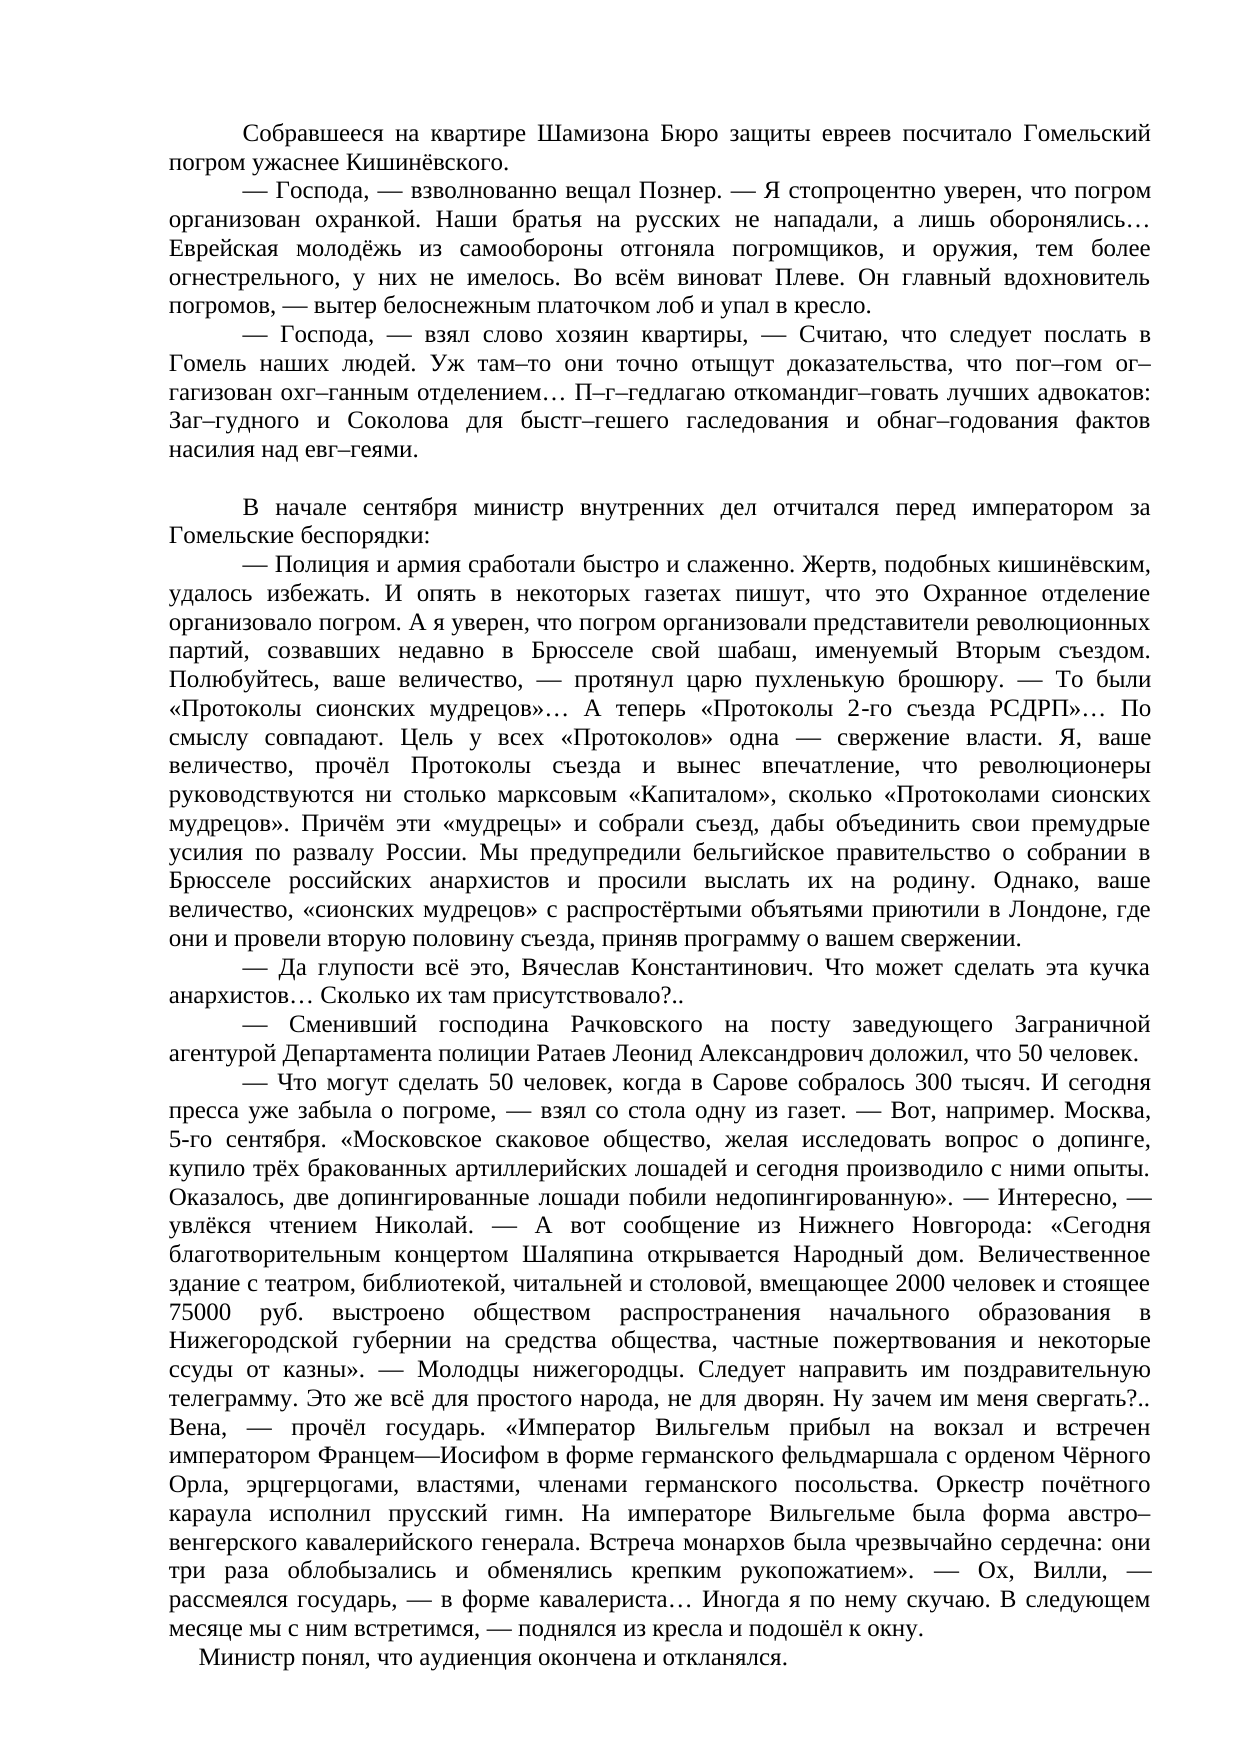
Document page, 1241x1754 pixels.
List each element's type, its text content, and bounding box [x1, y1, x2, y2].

text — Сменивший господина Рачковского на посту заведующего Заграничной агентурой Департамента полиции Ратаев Леонид Александрович доложил, что 50 человек. [169, 1009, 1152, 1067]
text — Полиция и армия сработали быстро и слаженно. Жертв, подобных кишинёвским, удалось избежать. И опять в некоторых газетах пишут, что это Охранное отделение организовало погром. А я уверен, что погром организовали представители революционных партий, созвавших недавно в Брюсселе свой шабаш, именуемый Вторым съездом. Полюбуйтесь, ваше величество, — протянул царю пухленькую брошюру. — То были «Протоколы сионских мудрецов»… А теперь «Протоколы 2‑го съезда РСДРП»… По смыслу совпадают. Цель у всех «Протоколов» одна — свержение власти. Я, ваше величество, прочёл Протоколы съезда и вынес впечатление, что революционеры руководствуются ни столько марксовым «Капиталом», сколько «Протоколами сионских мудрецов». Причём эти «мудрецы» и собрали съезд, дабы объединить свои премудрые усилия по развалу России. Мы предупредили бельгийское правительство о собрании в Брюсселе российских анархистов и просили выслать их на родину. Однако, ваше величество, «сионских мудрецов» с распростёртыми объятьями приютили в Лондоне, где они и провели вторую половину съезда, приняв программу о вашем свержении. [169, 549, 1152, 952]
text — Что могут сделать 50 человек, когда в Сарове собралось 300 тысяч. И сегодня пресса уже забыла о погроме, — взял со стола одну из газет. — Вот, например. Москва, 5‑го сентября. «Московское скаковое общество, желая исследовать вопрос о допинге, купило трёх бракованных артиллерийских лошадей и сегодня производило с ними опыты. Оказалось, две допингированные лошади побили недопингированную». — Интересно, — увлёкся чтением Николай. — А вот сообщение из Нижнего Новгорода: «Сегодня благотворительным концертом Шаляпина открывается Народный дом. Величественное здание с театром, библиотекой, читальней и столовой, вмещающее 2000 человек и стоящее 75000 руб. выстроено обществом распространения начального образования в Нижегородской губернии на средства общества, частные пожертвования и некоторые ссуды от казны». — Молодцы нижегородцы. Следует направить им поздравительную телеграмму. Это же всё для простого народа, не для дворян. Ну зачем им меня свергать?.. Вена, — прочёл государь. «Император Вильгельм прибыл на вокзал и встречен императором Францем—Иосифом в форме германского фельдмаршала с орденом Чёрного Орла, эрцгерцогами, властями, членами германского посольства. Оркестр почётного караула исполнил прусский гимн. На императоре Вильгельме была форма австро–венгерского кавалерийского генерала. Встреча монархов была чрезвычайно сердечна: они три раза облобызались и обменялись крепким рукопожатием». — Ох, Вилли, — рассмеялся государь, — в форме кавалериста… Иногда я по нему скучаю. В следующем месяце мы с ним встретимся, — поднялся из кресла и подошёл к окну. [169, 1067, 1152, 1642]
text — Господа, — взволнованно вещал Познер. — Я стопроцентно уверен, что погром организован охранкой. Наши братья на русских не нападали, а лишь оборонялись… Еврейская молодёжь из самообороны отгоняла погромщиков, и оружия, тем более огнестрельного, у них не имелось. Во всём виноват Плеве. Он главный вдохновитель погромов, — вытер белоснежным платочком лоб и упал в кресло. [169, 176, 1152, 319]
text В начале сентября министр внутренних дел отчитался перед императором за Гомельские беспорядки: [169, 492, 1152, 549]
text Министр понял, что аудиенция окончена и откланялся. [169, 1642, 1152, 1671]
text — Да глупости всё это, Вячеслав Константинович. Что может сделать эта кучка анархистов… Сколько их там присутствовало?.. [169, 952, 1152, 1009]
text Собравшееся на квартире Шамизона Бюро защиты евреев посчитало Гомельский погром ужаснее Кишинёвского. [169, 118, 1152, 176]
text — Господа, — взял слово хозяин квартиры, — Считаю, что следует послать в Гомель наших людей. Уж там–то они точно отыщут доказательства, что пог–гом ог–гагизован охг–ганным отделением… П–г–гедлагаю откомандиг–говать лучших адвокатов: Заг–гудного и Соколова для быстг–гешего гаследования и обнаг–годования фактов насилия над евг–геями. [169, 319, 1152, 463]
